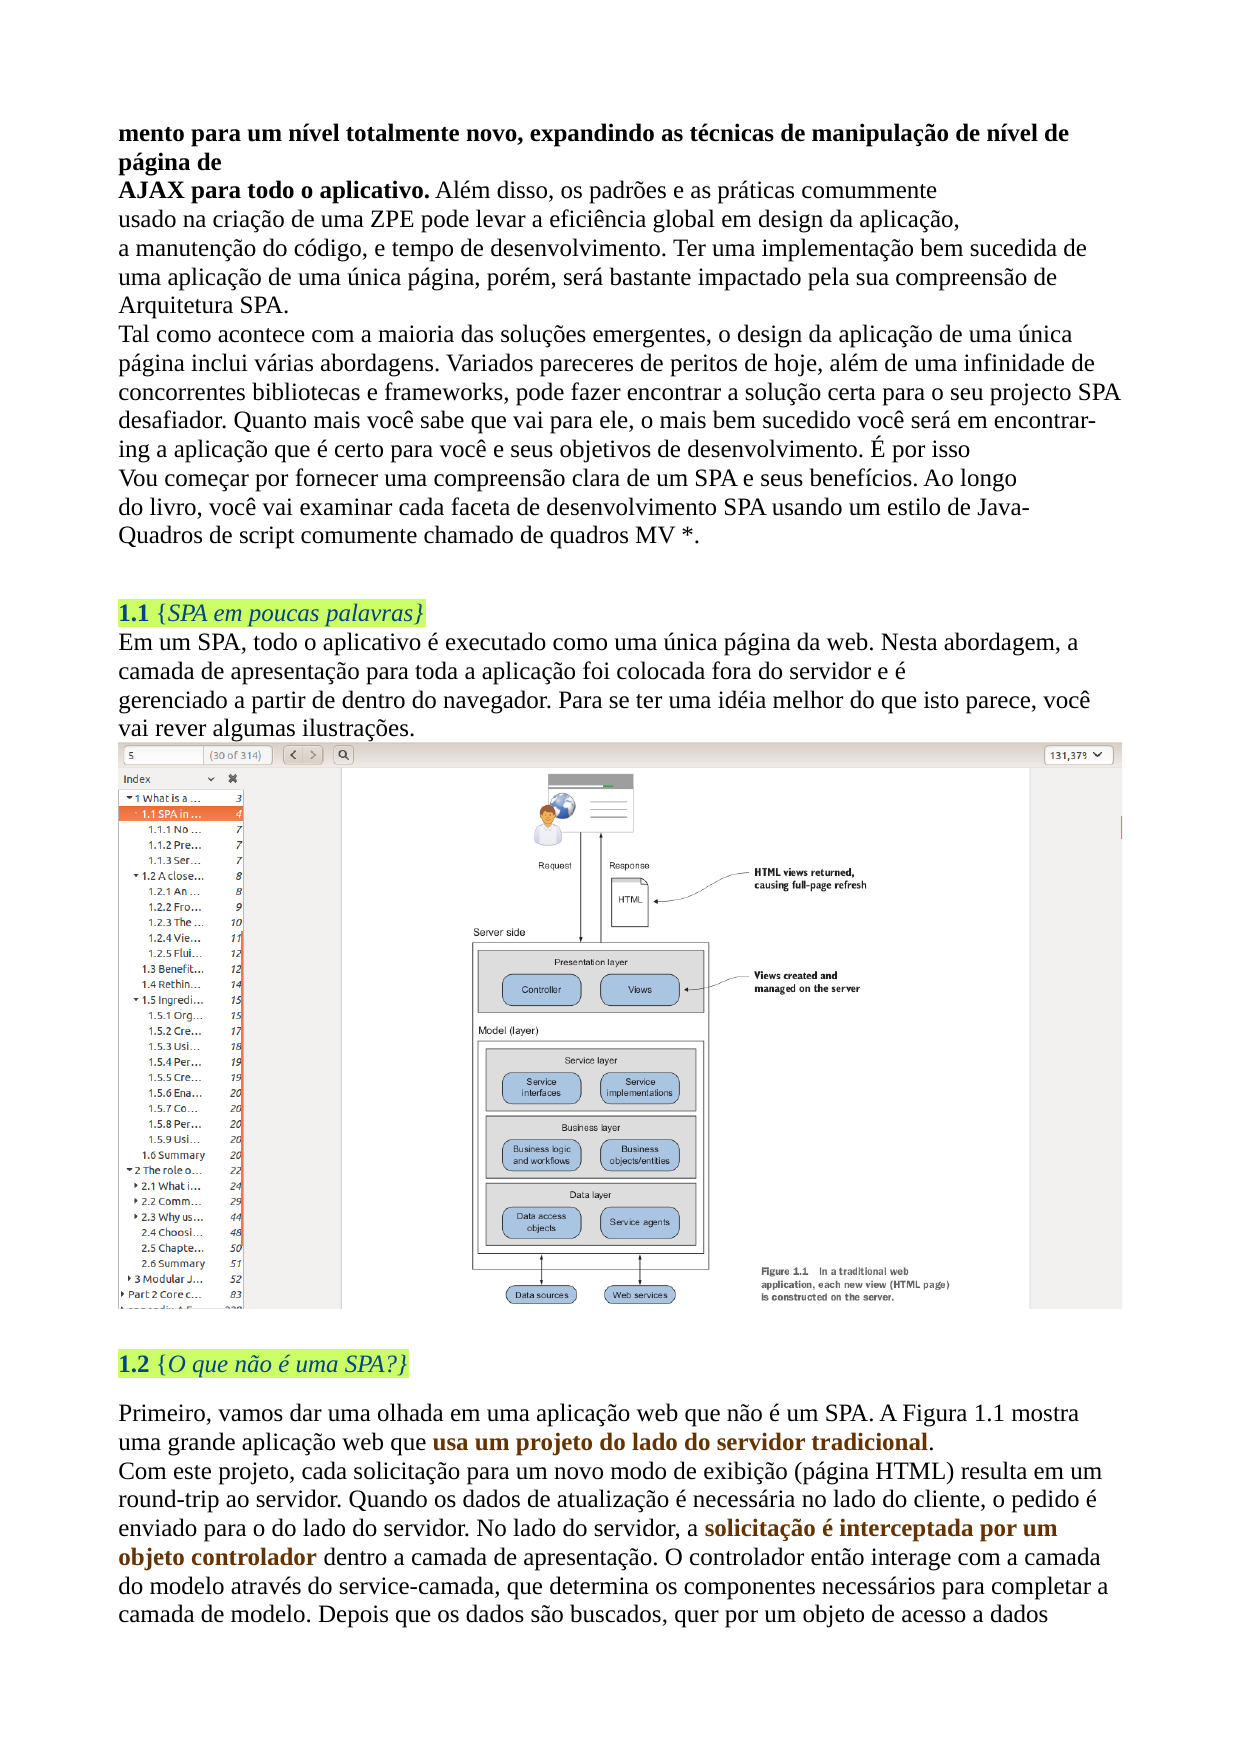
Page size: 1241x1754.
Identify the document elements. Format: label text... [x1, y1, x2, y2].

picture [118, 742, 1123, 1309]
text Primeiro, vamos dar uma olhada em uma aplicação web que não é um SPA. A Figura 1.1 mostra uma grande aplicação web que usa um projeto do lado do servidor tradicional. Com este projeto, cada solicitação para um novo modo de exibição (página HTML) resulta em um round-trip ao servidor. Quando os dados de atualização é necessária no lado do cliente, o pedido é enviado para o do lado do servidor. No lado do servidor, a solicitação é interceptada por um objeto controlador dentro a camada de apresentação. O controlador então interage com a camada do modelo através do service-camada, que determina os componentes necessários para completar a camada de modelo. Depois que os dados são buscados, quer por um objeto de acesso a dados [118, 1398, 1122, 1628]
text 1.1 {SPA em poucas palavras} Em um SPA, todo o aplicativo é executado como uma única página da web. Nesta abordagem, a camada de apresentação para toda a aplicação foi colocada fora do servidor e é gerenciado a partir de dentro do navegador. Para se ter uma idéia melhor do que isto parece, você vai rever algumas ilustrações. [118, 598, 1122, 742]
text 1.2 {O que não é uma SPA?} [118, 1309, 1122, 1378]
text mento para um nível totalmente novo, expandindo as técnicas de manipulação de nível de página de AJAX para todo o aplicativo. Além disso, os padrões e as práticas comummente usado na criação de uma ZPE pode levar a eficiência global em design da aplicação, a manutenção do código, e tempo de desenvolvimento. Ter uma implementação bem sucedida de uma aplicação de uma única página, porém, será bastante impactado pela sua compreensão de Arquitetura SPA. Tal como acontece com a maioria das soluções emergentes, o design da aplicação de uma única página inclui várias abordagens. Variados pareceres de peritos de hoje, além de uma infinidade de concorrentes bibliotecas e frameworks, pode fazer encontrar a solução certa para o seu projecto SPA desafiador. Quanto mais você sabe que vai para ele, o mais bem sucedido você será em encontrar- ing a aplicação que é certo para você e seus objetivos de desenvolvimento. É por isso Vou começar por fornecer uma compreensão clara de um SPA e seus benefícios. Ao longo do livro, você vai examinar cada faceta de desenvolvimento SPA usando um estilo de Java- Quadros de script comumente chamado de quadros MV *. [118, 118, 1122, 549]
